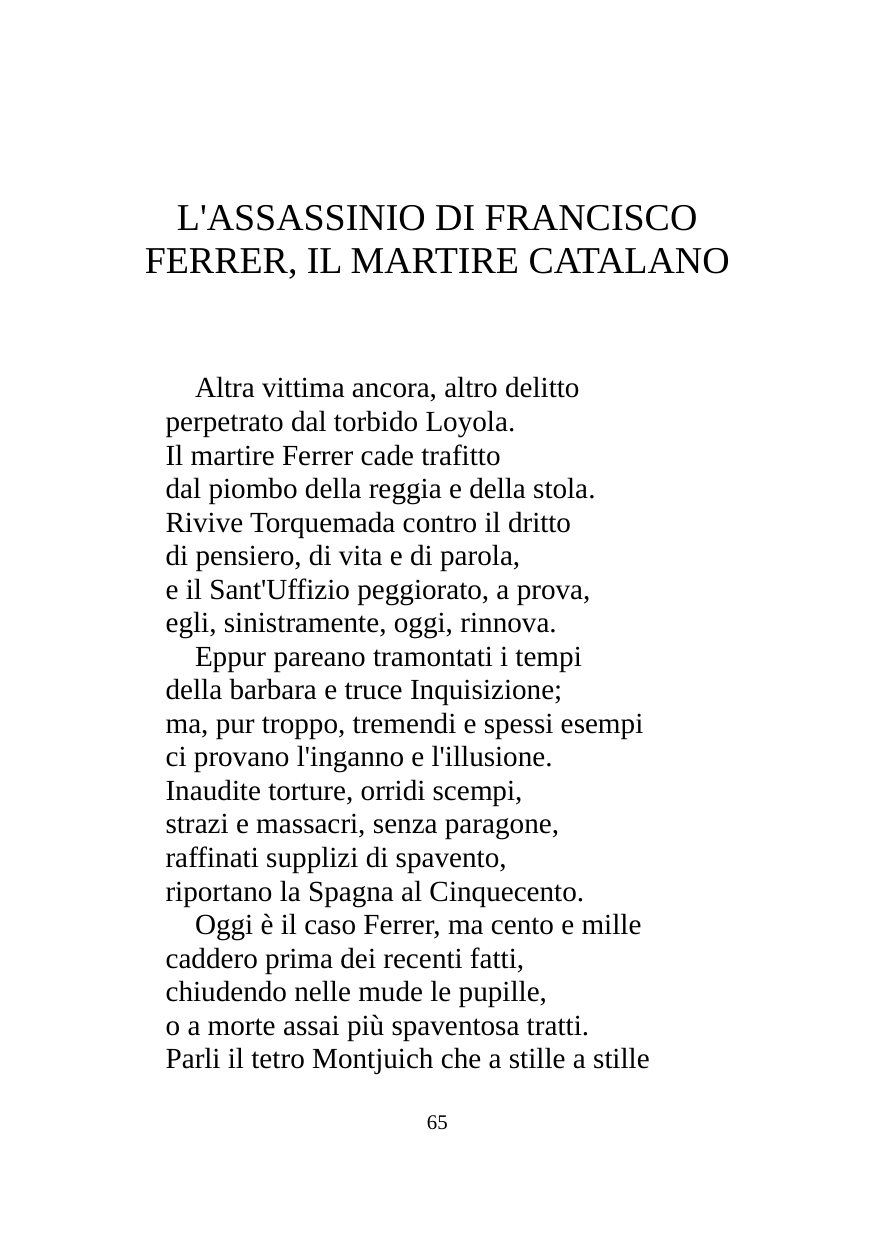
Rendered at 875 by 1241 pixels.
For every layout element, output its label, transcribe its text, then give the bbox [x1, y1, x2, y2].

text Oggi è il caso Ferrer, ma cento e mille caddero prima dei recenti fatti, chiudendo nelle mude le pupille, o a morte assai più spaventosa tratti. Parli il tetro Montjuich che a stille a stille [165, 907, 768, 1075]
text Altra vittima ancora, altro delitto perpetrato dal torbido Loyola. Il martire Ferrer cade trafitto dal piombo della reggia e della stola. Rivive Torquemada contro il dritto di pensiero, di vita e di parola, e il Sant'Uffizio peggiorato, a prova, egli, sinistramente, oggi, rinnova. [165, 371, 768, 639]
subtitle L'ASSASSINIO DI FRANCISCO FERRER, IL MARTIRE CATALANO [106, 195, 768, 282]
text Eppur pareano tramontati i tempi della barbara e truce Inquisizione; ma, pur troppo, tremendi e spessi esempi ci provano l'inganno e l'illusione. Inaudite torture, orridi scempi, strazi e massacri, senza paragone, raffinati supplizi di spavento, riportano la Spagna al Cinquecento. [165, 639, 768, 907]
